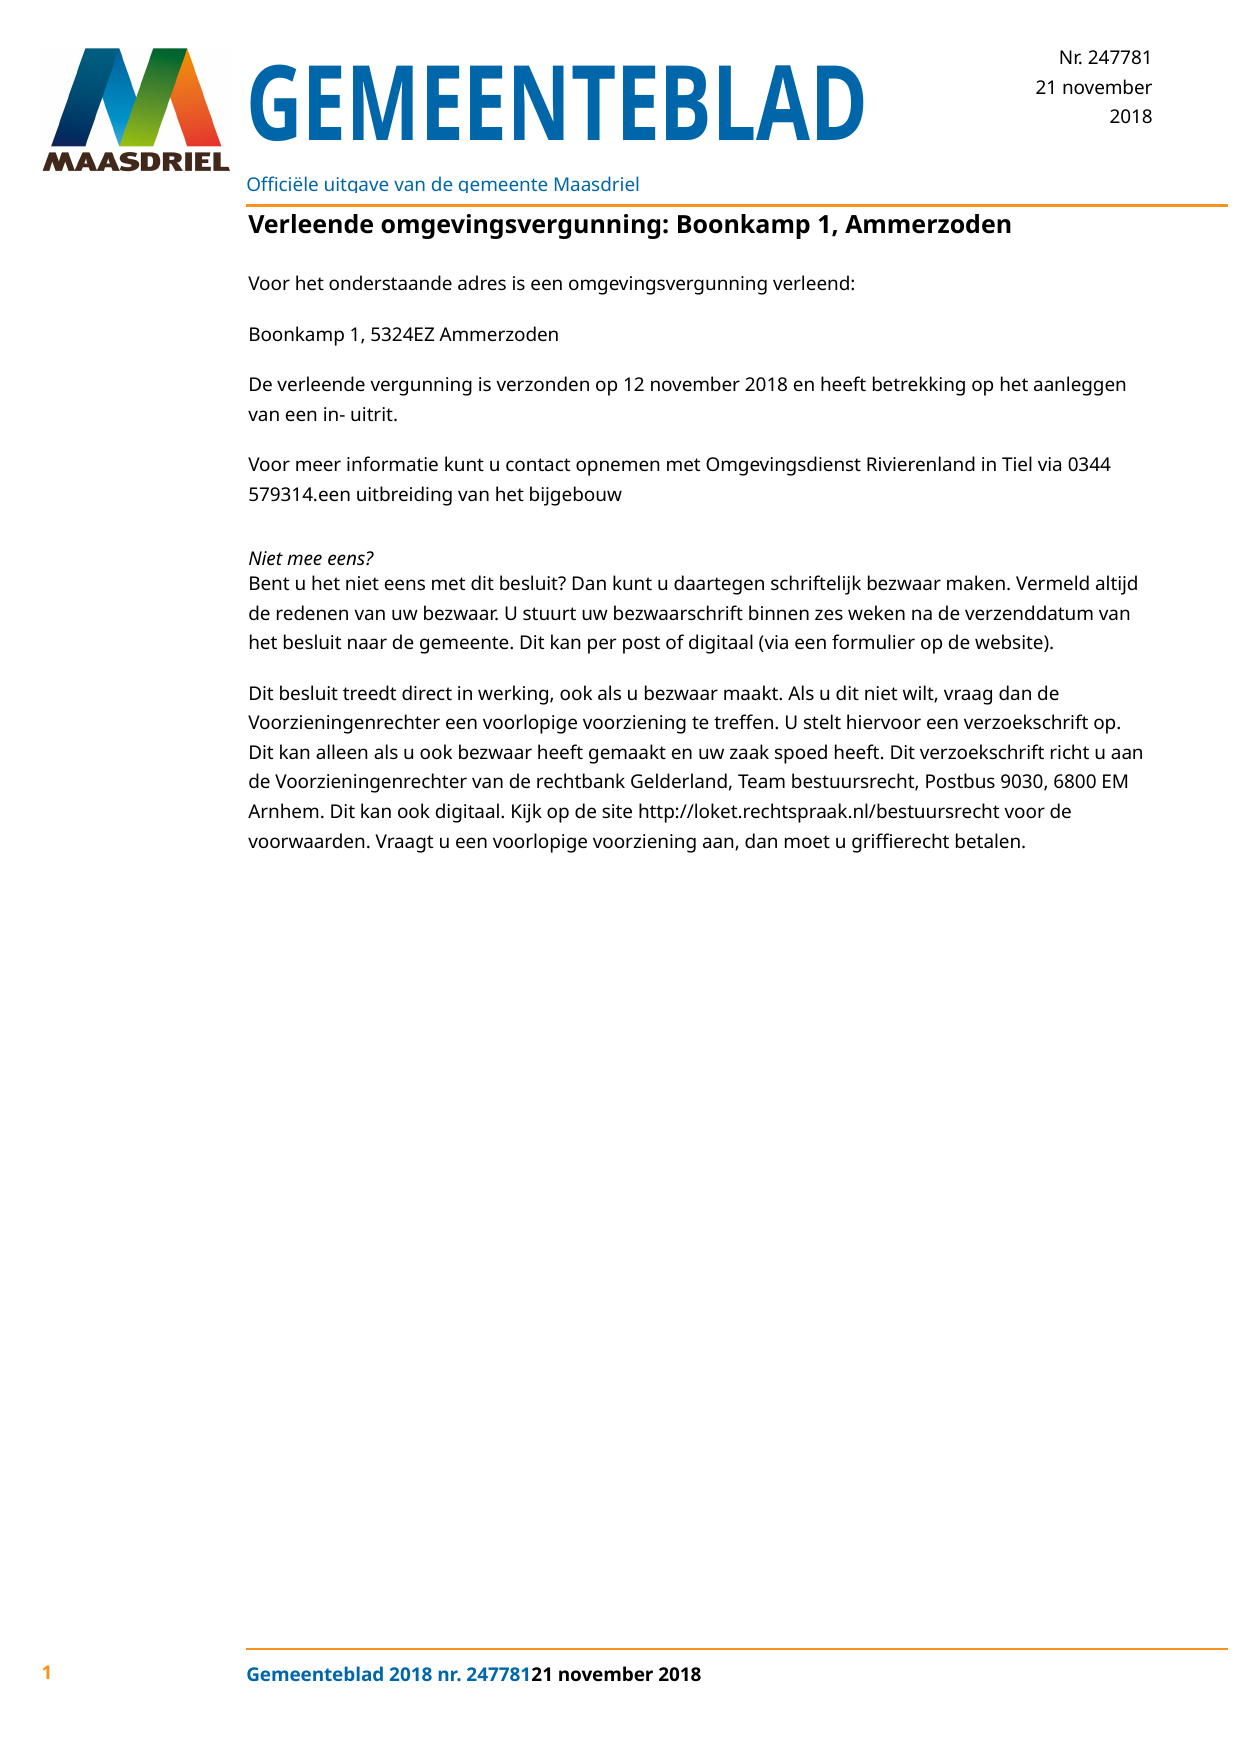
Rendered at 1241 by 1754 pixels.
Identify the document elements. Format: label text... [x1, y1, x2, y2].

text De verleende vergunning is verzonden op 12 november 2018 en heeft betrekking op het aanleggen van een in- uitrit. [248, 371, 1152, 426]
text Dit besluit treedt direct in werking, ook als u bezwaar maakt. Als u dit niet wilt, vraag dan de Voorzieningenrechter een voorlopige voorziening te treffen. U stelt hiervoor een verzoekschrift op. Dit kan alleen als u ook bezwaar heeft gemaakt en uw zaak spoed heeft. Dit verzoekschrift richt u aan de Voorzieningenrechter van de rechtbank Gelderland, Team bestuursrecht, Postbus 9030, 6800 EM Arnhem. Dit kan ook digitaal. Kijk op de site http://loket.rechtspraak.nl/bestuursrecht voor de voorwaarden. Vraagt u een voorlopige voorziening aan, dan moet u griffierecht betalen. [248, 680, 1152, 854]
text Niet mee eens? [248, 545, 1152, 570]
text Voor meer informatie kunt u contact opnemen met Omgevingsdienst Rivierenland in Tiel via 0344 579314.een uitbreiding van het bijgebouw [248, 451, 1152, 506]
text Boonkamp 1, 5324EZ Ammerzoden [248, 321, 1152, 346]
picture [41, 47, 231, 172]
text Voor het onderstaande adres is een omgevingsvergunning verleend: [248, 270, 1152, 296]
text Verleende omgevingsvergunning: Boonkamp 1, Ammerzoden [248, 207, 1152, 241]
text Bent u het niet eens met dit besluit? Dan kunt u daartegen schriftelijk bezwaar maken. Vermeld altijd de redenen van uw bezwaar. U stuurt uw bezwaarschrift binnen zes weken na de verzenddatum van het besluit naar de gemeente. Dit kan per post of digitaal (via een formulier op de website). [248, 570, 1152, 655]
